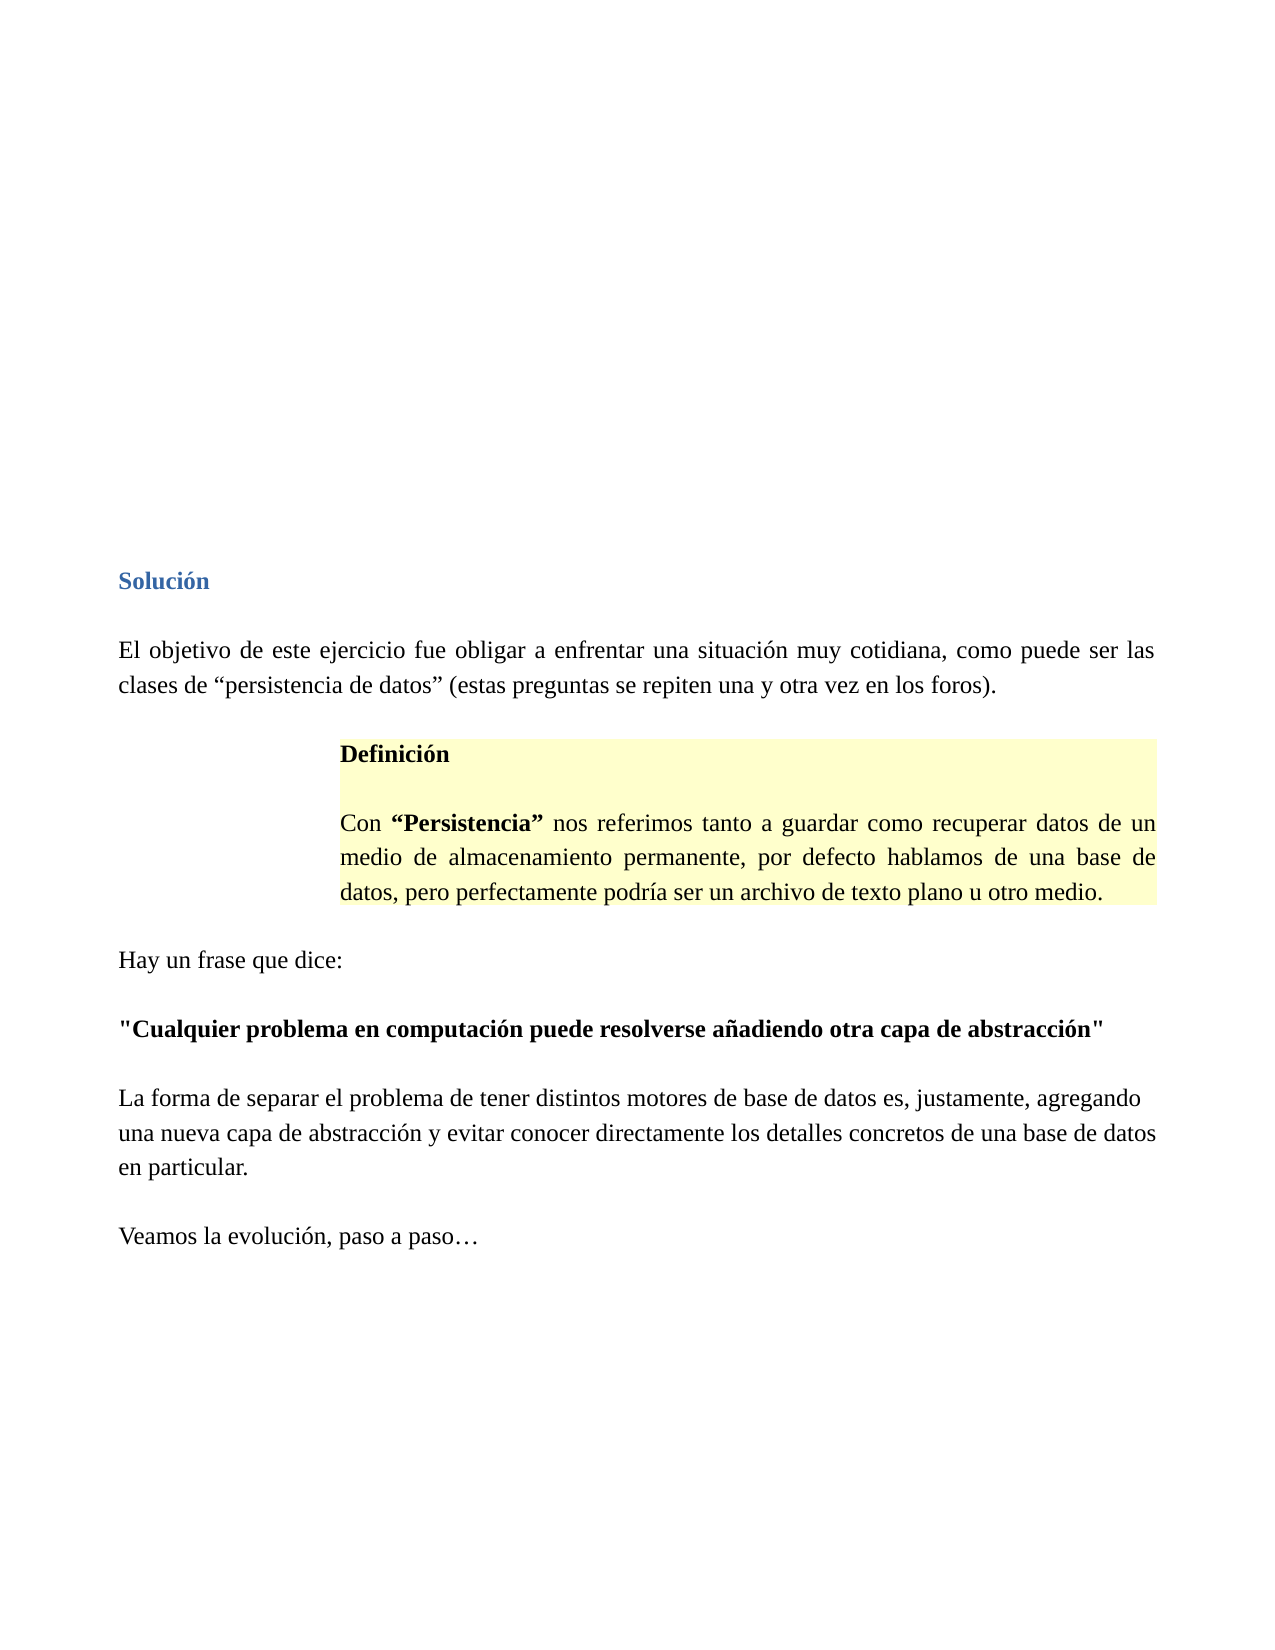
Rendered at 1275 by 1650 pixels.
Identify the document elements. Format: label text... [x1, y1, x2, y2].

text Hay un frase que dice: [118, 946, 1157, 974]
text "Cualquier problema en computación puede resolverse añadiendo otra capa de abstracción" [118, 1014, 1157, 1043]
text Solución [118, 566, 1157, 595]
text una nueva capa de abstracción y evitar conocer directamente los detalles concretos de una base de datos en particular. [118, 1118, 1157, 1181]
text Veamos la evolución, paso a paso… [118, 1221, 1157, 1250]
text Definición [340, 739, 1157, 767]
text La forma de separar el problema de tener distintos motores de base de datos es, justamente, agregando [118, 1083, 1157, 1112]
text Con “Persistencia” nos referimos tanto a guardar como recuperar datos de un medio de almacenamiento permanente, por defecto hablamos de una base de datos, pero perfectamente podría ser un archivo de texto plano u otro medio. [340, 808, 1157, 905]
text El objetivo de este ejercicio fue obligar a enfrentar una situación muy cotidiana, como puede ser las clases de “persistencia de datos” (estas preguntas se repiten una y otra vez en los foros). [118, 635, 1157, 698]
